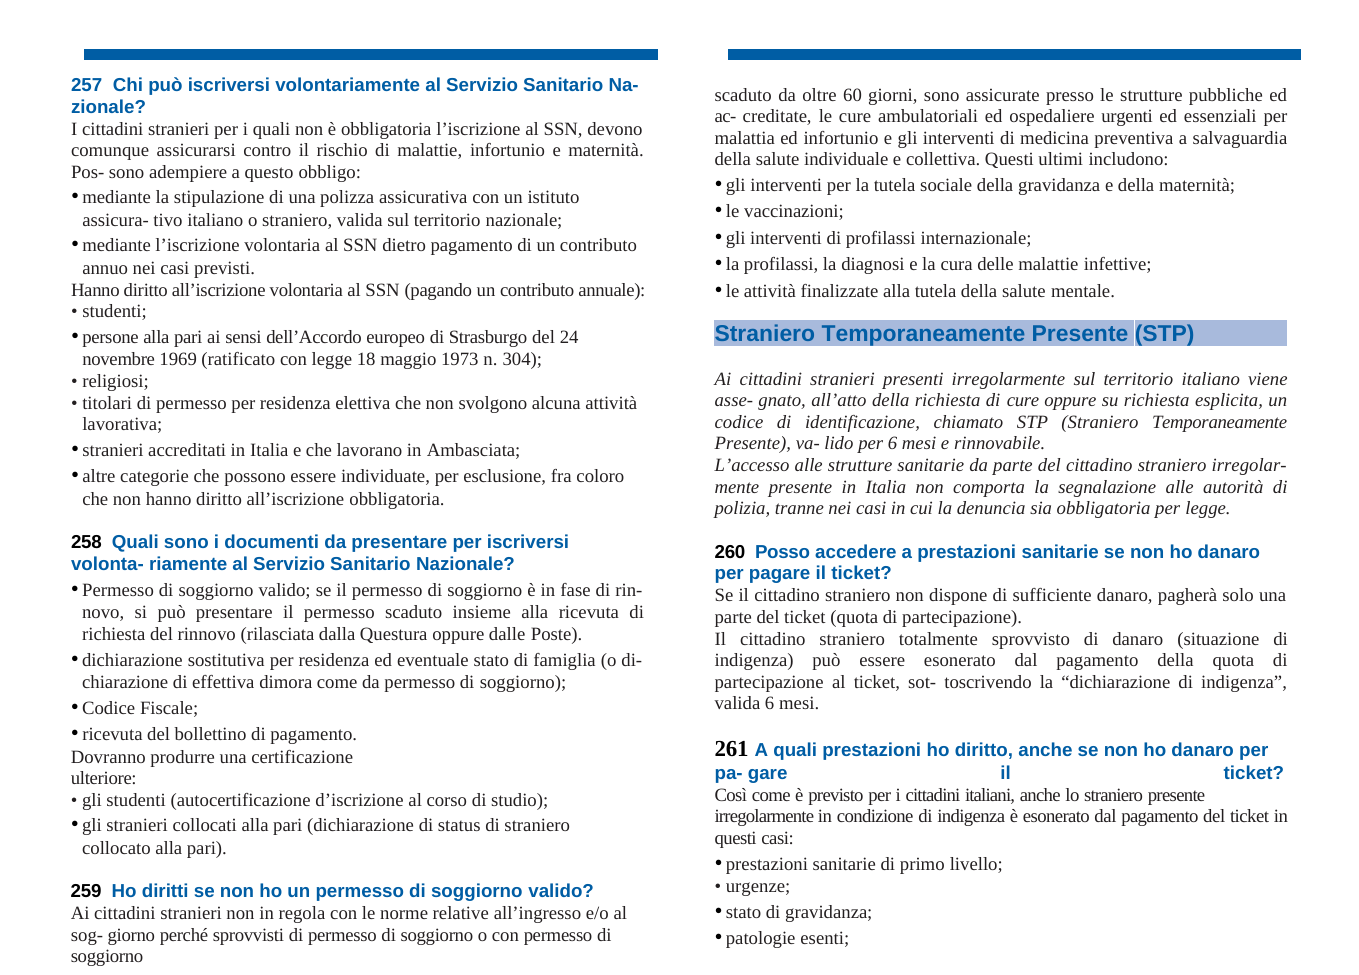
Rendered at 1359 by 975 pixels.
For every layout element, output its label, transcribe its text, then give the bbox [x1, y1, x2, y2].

list gli interventi per la tutela sociale della gravidanza e della maternità; [714, 170, 1339, 196]
list stranieri accreditati in Italia e che lavorano in Ambasciata; [71, 435, 648, 461]
list A quali prestazioni ho diritto, anche se non ho danaro per pa- gare il ticket? Così come è previsto per i cittadini italiani, anche lo straniero presente irregolarmente in condizione di indigenza è esonerato dal pagamento del ticket in questi casi: [714, 736, 1288, 848]
text Se il cittadino straniero non dispone di sufficiente danaro, pagherà solo una parte del ticket (quota di partecipazione). [714, 584, 1288, 627]
text Hanno diritto all’iscrizione volontaria al SSN (pagando un contributo annuale): [71, 279, 648, 300]
list urgenze; [714, 875, 1339, 897]
text scaduto da oltre 60 giorni, sono assicurate presso le strutture pubbliche ed ac- creditate, le cure ambulatoriali ed ospedaliere urgenti ed essenziali per malattia ed infortunio e gli interventi di medicina preventiva a salvaguardia della salute individuale e collettiva. Questi ultimi includono: [714, 83, 1288, 170]
list Codice Fiscale; [71, 693, 648, 719]
list patologie esenti; [714, 923, 1339, 949]
list la profilassi, la diagnosi e la cura delle malattie infettive; [714, 249, 1339, 276]
subtitle Quali sono i documenti da presentare per iscriversi volonta- riamente al Servizio Sanitario Nazionale? [71, 531, 644, 574]
list studenti; [71, 300, 648, 322]
text I cittadini stranieri per i quali non è obbligatoria l’iscrizione al SSN, devono comunque assicurarsi contro il rischio di malattie, infortunio e maternità. Pos- sono adempiere a questo obbligo: [71, 117, 644, 182]
text Ai cittadini stranieri non in regola con le norme relative all’ingresso e/o al sog- giorno perché sprovvisti di permesso di soggiorno o con permesso di soggiorno [71, 902, 650, 967]
list persone alla pari ai sensi dell’Accordo europeo di Strasburgo del 24 novembre 1969 (ratificato con legge 18 maggio 1973 n. 304); [71, 322, 644, 370]
subtitle Straniero Temporaneamente Presente (STP) [714, 320, 1339, 346]
text L’accesso alle strutture sanitarie da parte del cittadino straniero irregolar- mente presente in Italia non comporta la segnalazione alle autorità di polizia, tranne nei casi in cui la denuncia sia obbligatoria per legge. [714, 454, 1288, 519]
list gli studenti (autocertificazione d’iscrizione al corso di studio); [71, 789, 648, 810]
text Ai cittadini stranieri presenti irregolarmente sul territorio italiano viene asse- gnato, all’atto della richiesta di cure oppure su richiesta esplicita, un codice di identificazione, chiamato STP (Straniero Temporaneamente Presente), va- lido per 6 mesi e rinnovabile. [714, 367, 1288, 454]
list Permesso di soggiorno valido; se il permesso di soggiorno è in fase di rin- novo, si può presentare il permesso scaduto insieme alla ricevuta di richiesta del rinnovo (rilasciata dalla Questura oppure dalle Poste). [71, 575, 644, 644]
list mediante l’iscrizione volontaria al SSN dietro pagamento di un contributo annuo nei casi previsti. [71, 231, 644, 278]
list stato di gravidanza; [714, 897, 1339, 923]
list prestazioni sanitarie di primo livello; [714, 849, 1339, 875]
list religiosi; [71, 370, 648, 392]
list le attività finalizzate alla tutela della salute mentale. [714, 276, 1339, 302]
subtitle Posso accedere a prestazioni sanitarie se non ho danaro per pagare il ticket? [714, 541, 1288, 584]
list titolari di permesso per residenza elettiva che non svolgono alcuna attività lavorativa; [71, 392, 644, 435]
list gli interventi di profilassi internazionale; [714, 223, 1339, 249]
subtitle Chi può iscriversi volontariamente al Servizio Sanitario Na- zionale? [71, 74, 644, 117]
list le vaccinazioni; [714, 197, 1339, 223]
list ricevuta del bollettino di pagamento. Dovranno produrre una certificazione ulteriore: [71, 719, 423, 789]
list altre categorie che possono essere individuate, per esclusione, fra coloro che non hanno diritto all’iscrizione obbligatoria. [71, 462, 644, 509]
list gli stranieri collocati alla pari (dichiarazione di status di straniero collocato alla pari). [71, 811, 644, 858]
list dichiarazione sostitutiva per residenza ed eventuale stato di famiglia (o di- chiarazione di effettiva dimora come da permesso di soggiorno); [71, 644, 644, 692]
list mediante la stipulazione di una polizza assicurativa con un istituto assicura- tivo italiano o straniero, valida sul territorio nazionale; [71, 182, 644, 230]
subtitle Ho diritti se non ho un permesso di soggiorno valido? [70, 880, 648, 902]
text Il cittadino straniero totalmente sprovvisto di danaro (situazione di indigenza) può essere esonerato dal pagamento della quota di partecipazione al ticket, sot- toscrivendo la “dichiarazione di indigenza”, valida 6 mesi. [714, 627, 1288, 714]
